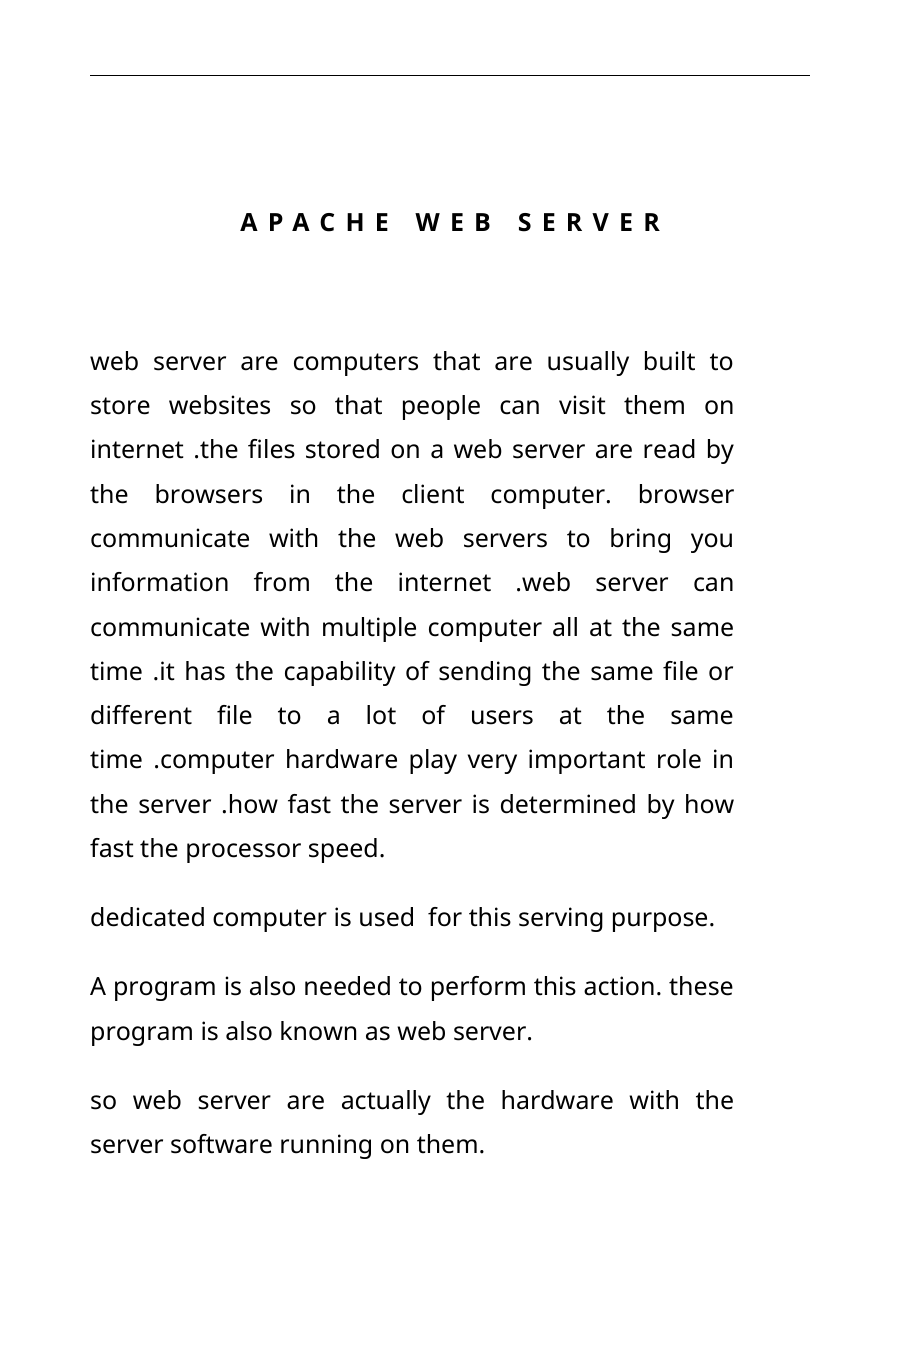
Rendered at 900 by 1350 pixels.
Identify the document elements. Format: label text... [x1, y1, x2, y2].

text dedicated computer is used for this serving purpose. [90, 900, 735, 934]
subtitle APACHE WEB SERVER [90, 205, 810, 239]
text web server are computers that are usually built to store websites so that people can visit them on internet .the files stored on a web server are read by the browsers in the client computer. browser communicate with the web servers to bring you information from the internet .web server can communicate with multiple computer all at the same time .it has the capability of sending the same file or different file to a lot of users at the same time .computer hardware play very important role in the server .how fast the server is determined by how fast the processor speed. [90, 343, 735, 864]
text so web server are actually the hardware with the server software running on them. [90, 1083, 735, 1161]
text A program is also needed to perform this action. these program is also known as web server. [90, 969, 735, 1047]
